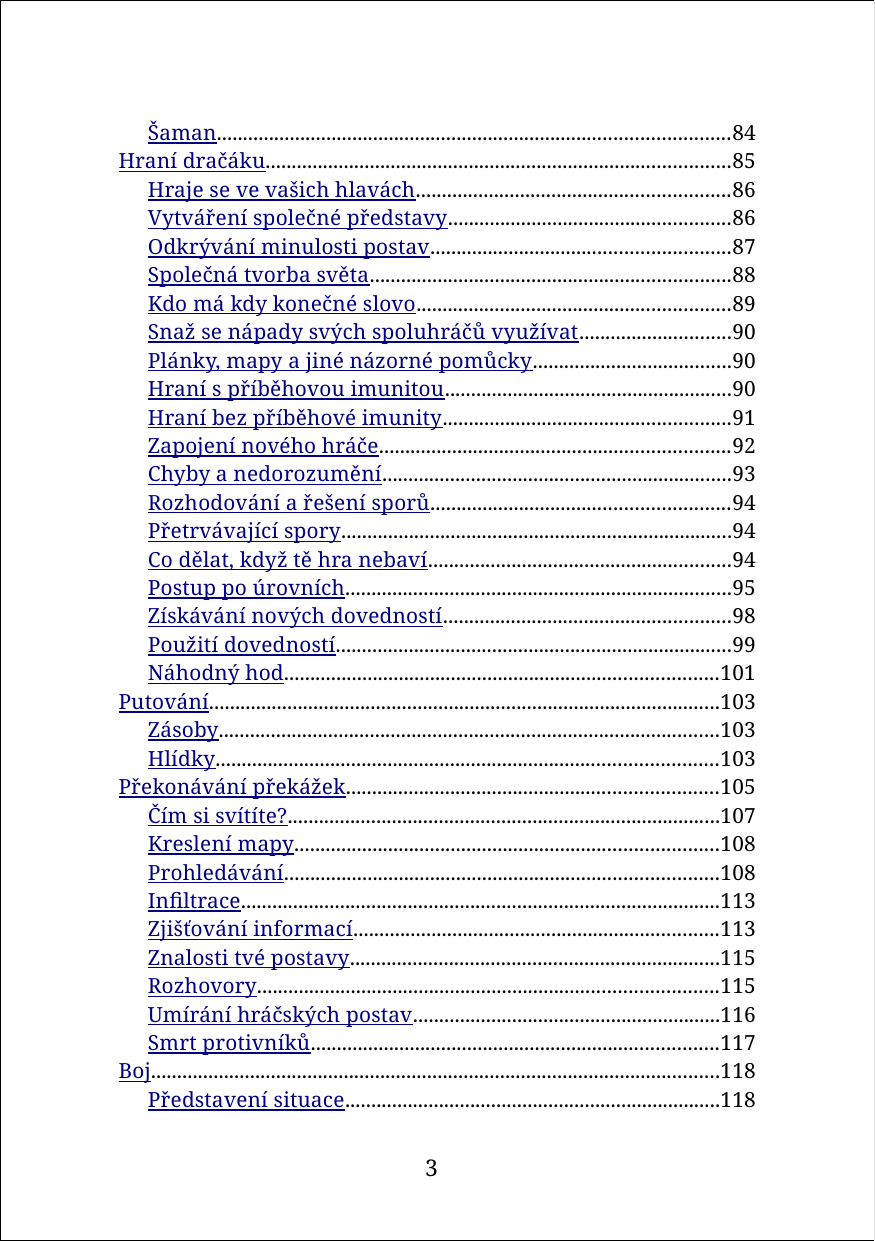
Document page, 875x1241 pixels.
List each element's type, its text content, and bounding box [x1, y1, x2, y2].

text Rozhodování a řešení sporů 94 [148, 488, 756, 516]
text Vytváření společné představy 86 [148, 203, 756, 232]
text Čím si svítíte? 107 [148, 801, 756, 829]
text Hraní s příběhovou imunitou 90 [148, 374, 756, 403]
text Infiltrace 113 [148, 886, 756, 914]
text Šaman 84 [148, 118, 756, 147]
text Překonávání překážek 105 [118, 772, 756, 801]
text Společná tvorba světa 88 [148, 260, 756, 289]
text Odkrývání minulosti postav 87 [148, 232, 756, 260]
text Smrt protivníků 117 [148, 1028, 756, 1057]
text Hraní dračáku 85 [118, 147, 756, 175]
text Hlídky 103 [148, 744, 756, 772]
text Zjišťování informací 113 [148, 914, 756, 943]
text Snaž se nápady svých spoluhráčů využívat 90 [148, 317, 756, 346]
text Kreslení mapy 108 [148, 829, 756, 858]
text Kdo má kdy konečné slovo 89 [148, 289, 756, 317]
text Rozhovory 115 [148, 971, 756, 1000]
text Zásoby 103 [148, 715, 756, 744]
text Boj 118 [118, 1057, 756, 1085]
text Chyby a nedorozumění 93 [148, 459, 756, 488]
text Získávání nových dovedností 98 [148, 602, 756, 630]
text Putování 103 [118, 687, 756, 715]
text Umírání hráčských postav 116 [148, 1000, 756, 1028]
text Hraje se ve vašich hlavách 86 [148, 175, 756, 203]
text Plánky, mapy a jiné názorné pomůcky 90 [148, 346, 756, 374]
text Prohledávání 108 [148, 858, 756, 886]
text Zapojení nového hráče 92 [148, 431, 756, 459]
text Hraní bez příběhové imunity 91 [148, 403, 756, 431]
text Použití dovedností 99 [148, 630, 756, 658]
text Představení situace 118 [148, 1085, 756, 1113]
text Znalosti tvé postavy 115 [148, 943, 756, 971]
text Postup po úrovních 95 [148, 573, 756, 602]
text Přetrvávající spory 94 [148, 516, 756, 545]
text Náhodný hod 101 [148, 658, 756, 687]
text Co dělat, když tě hra nebaví 94 [148, 545, 756, 573]
